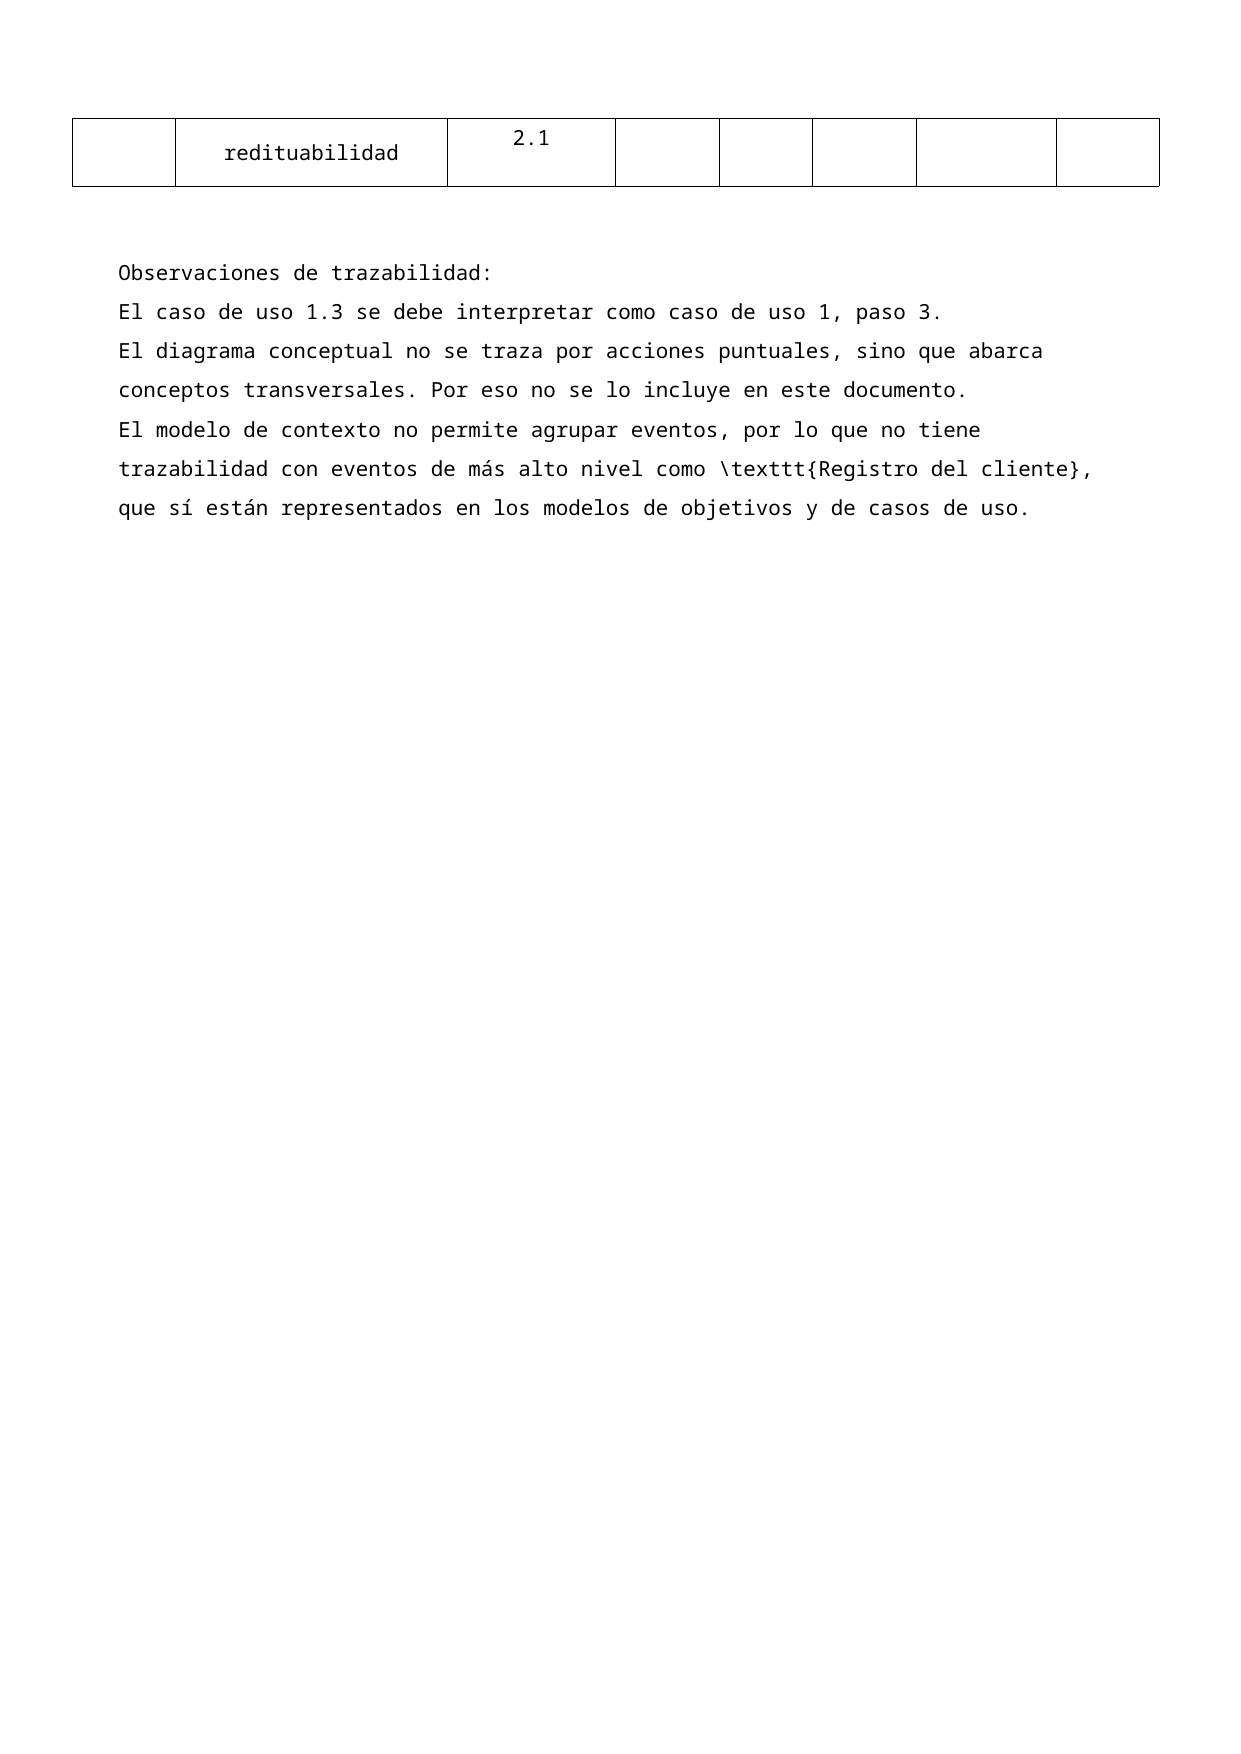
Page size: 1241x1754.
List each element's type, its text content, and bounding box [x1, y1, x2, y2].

table_cell [720, 119, 812, 186]
table_cell redituabilidad [176, 119, 447, 186]
table_cell - [1057, 119, 1159, 186]
text El caso de uso 1.3 se debe interpretar como caso de uso 1, paso 3. [118, 297, 1122, 326]
text Observaciones de trazabilidad: [118, 258, 1122, 287]
table_cell 2.1 [448, 119, 615, 186]
table_cell - [813, 119, 916, 186]
text El diagrama conceptual no se traza por acciones puntuales, sino que abarca conceptos transversales. Por eso no se lo incluye en este documento. [118, 336, 1122, 404]
table_cell [616, 119, 719, 186]
table_cell [73, 119, 175, 186]
table_cell - [917, 119, 1056, 186]
text El modelo de contexto no permite agrupar eventos, por lo que no tiene trazabilidad con eventos de más alto nivel como \texttt{Registro del cliente}, que sí están representados en los modelos de objetivos y de casos de uso. [118, 415, 1122, 522]
